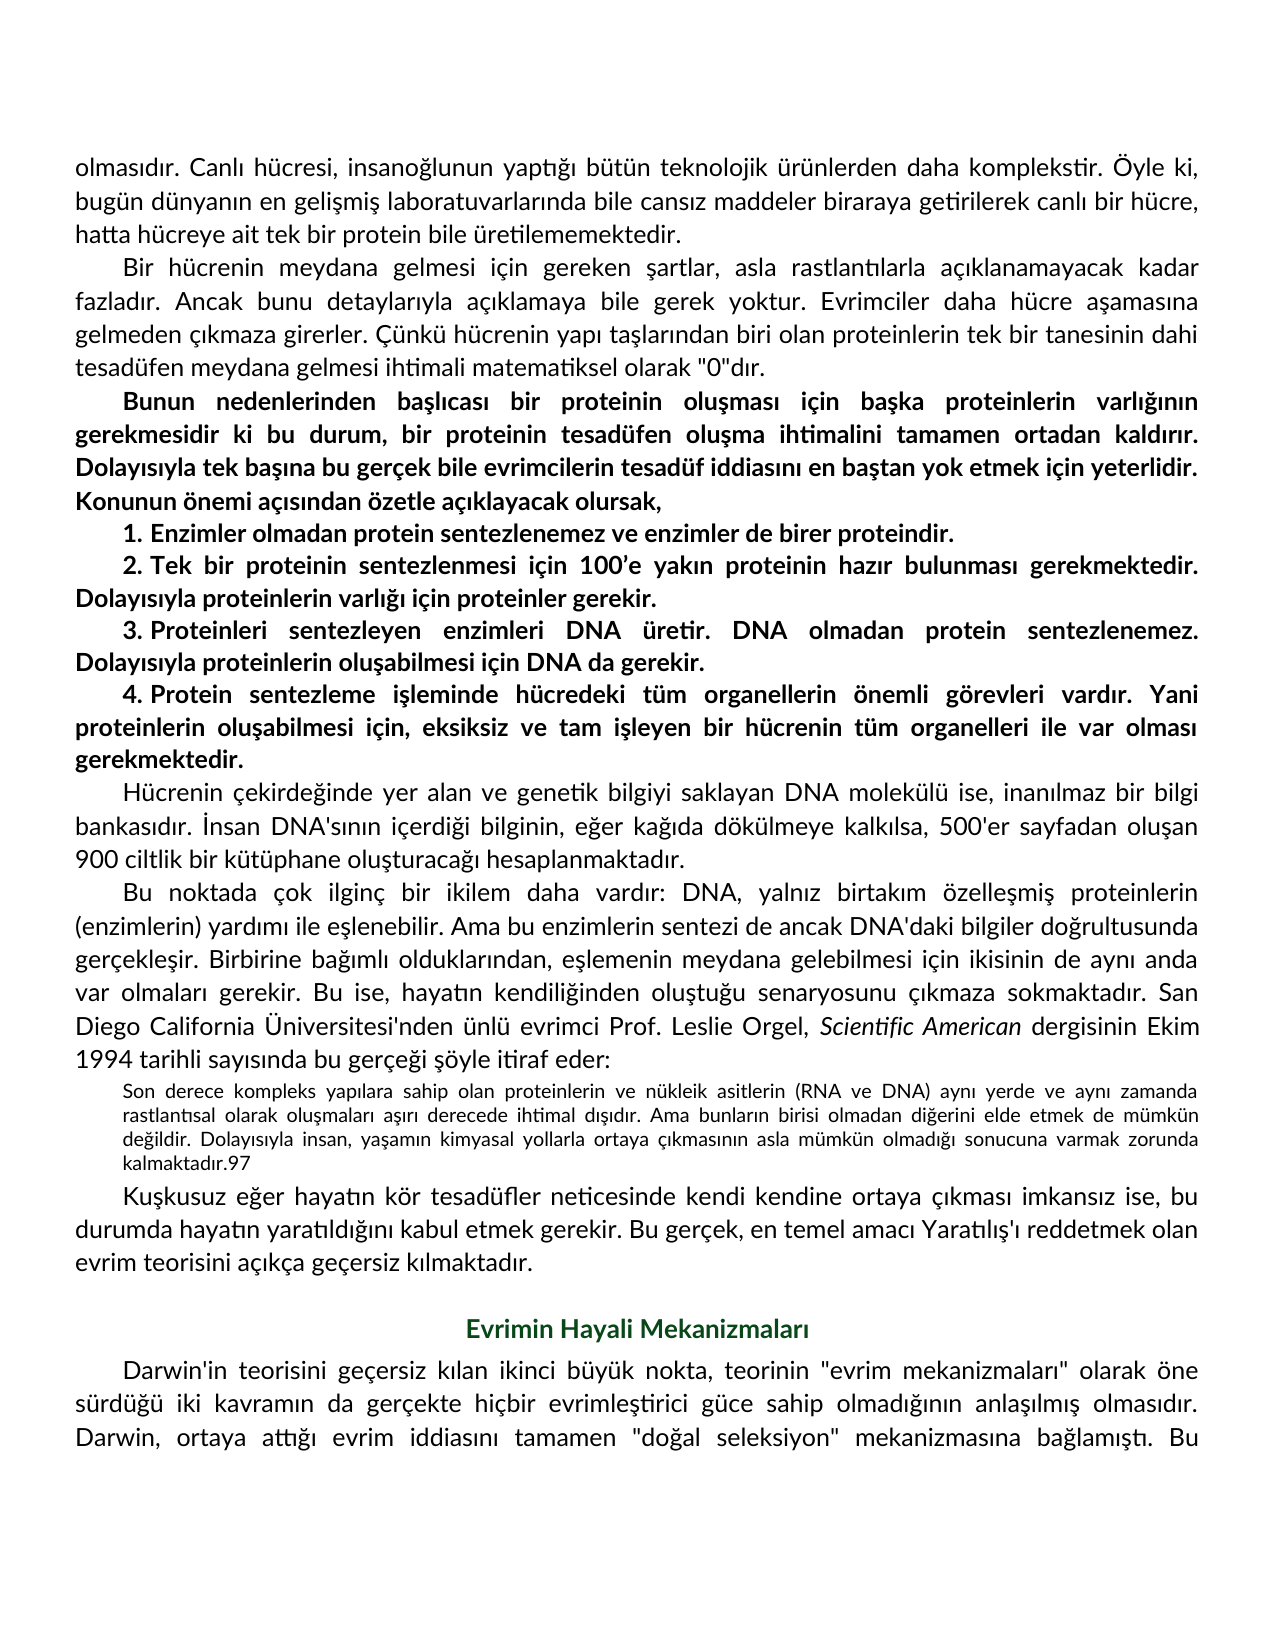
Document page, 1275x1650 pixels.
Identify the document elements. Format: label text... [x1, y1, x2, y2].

text Kuşkusuz eğer hayatın kör tesadüfler neticesinde kendi kendine ortaya çıkması imkansız ise, bu durumda hayatın yaratıldığını kabul etmek gerekir. Bu gerçek, en temel amacı Yaratılış'ı reddetmek olan evrim teorisini açıkça geçersiz kılmaktadır. [75, 1178, 1200, 1278]
text 3. Proteinleri sentezleyen enzimleri DNA üretir. DNA olmadan protein sentezlenemez. Dolayısıyla proteinlerin oluşabilmesi için DNA da gerekir. [75, 613, 1200, 678]
text Hücrenin çekirdeğinde yer alan ve genetik bilgiyi saklayan DNA molekülü ise, inanılmaz bir bilgi bankasıdır. İnsan DNA'sının içerdiği bilginin, eğer kağıda dökülmeye kalkılsa, 500'er sayfadan oluşan 900 ciltlik bir kütüphane oluşturacağı hesaplanmaktadır. [75, 775, 1200, 875]
text 2. Tek bir proteinin sentezlenmesi için 100’e yakın proteinin hazır bulunması gerekmektedir. Dolayısıyla proteinlerin varlığı için proteinler gerekir. [75, 549, 1200, 613]
text 1. Enzimler olmadan protein sentezlenemez ve enzimler de birer proteindir. [75, 517, 1200, 549]
text Darwin'in teorisini geçersiz kılan ikinci büyük nokta, teorinin "evrim mekanizmaları" olarak öne sürdüğü iki kavramın da gerçekte hiçbir evrimleştirici güce sahip olmadığının anlaşılmış olmasıdır. Darwin, ortaya attığı evrim iddiasını tamamen "doğal seleksiyon" mekanizmasına bağlamıştı. Bu [75, 1353, 1200, 1453]
text Bir hücrenin meydana gelmesi için gereken şartlar, asla rastlantılarla açıklanamayacak kadar fazladır. Ancak bunu detaylarıyla açıklamaya bile gerek yoktur. Evrimciler daha hücre aşamasına gelmeden çıkmaza girerler. Çünkü hücrenin yapı taşlarından biri olan proteinlerin tek bir tanesinin dahi tesadüfen meydana gelmesi ihtimali matematiksel olarak "0"dır. [75, 250, 1200, 383]
text Son derece kompleks yapılara sahip olan proteinlerin ve nükleik asitlerin (RNA ve DNA) aynı yerde ve aynı zamanda rastlantısal olarak oluşmaları aşırı derecede ihtimal dışıdır. Ama bunların birisi olmadan diğerini elde etmek de mümkün değildir. Dolayısıyla insan, yaşamın kimyasal yollarla ortaya çıkmasının asla mümkün olmadığı sonucuna varmak zorunda kalmaktadır.97 [122, 1079, 1200, 1174]
text 4. Protein sentezleme işleminde hücredeki tüm organellerin önemli görevleri vardır. Yani proteinlerin oluşabilmesi için, eksiksiz ve tam işleyen bir hücrenin tüm organelleri ile var olması gerekmektedir. [75, 678, 1200, 775]
text Evrimin Hayali Mekanizmaları [75, 1313, 1200, 1344]
text Bunun nedenlerinden başlıcası bir proteinin oluşması için başka proteinlerin varlığının gerekmesidir ki bu durum, bir proteinin tesadüfen oluşma ihtimalini tamamen ortadan kaldırır. Dolayısıyla tek başına bu gerçek bile evrimcilerin tesadüf iddiasını en baştan yok etmek için yeterlidir. Konunun önemi açısından özetle açıklayacak olursak, [75, 383, 1200, 517]
text Bu noktada çok ilginç bir ikilem daha vardır: DNA, yalnız birtakım özelleşmiş proteinlerin (enzimlerin) yardımı ile eşlenebilir. Ama bu enzimlerin sentezi de ancak DNA'daki bilgiler doğrultusunda gerçekleşir. Birbirine bağımlı olduklarından, eşlemenin meydana gelebilmesi için ikisinin de aynı anda var olmaları gerekir. Bu ise, hayatın kendiliğinden oluştuğu senaryosunu çıkmaza sokmaktadır. San Diego California Üniversitesi'nden ünlü evrimci Prof. Leslie Orgel, Scientific American dergisinin Ekim 1994 tarihli sayısında bu gerçeği şöyle itiraf eder: [75, 875, 1200, 1075]
text olmasıdır. Canlı hücresi, insanoğlunun yaptığı bütün teknolojik ürünlerden daha komplekstir. Öyle ki, bugün dünyanın en gelişmiş laboratuvarlarında bile cansız maddeler biraraya getirilerek canlı bir hücre, hatta hücreye ait tek bir protein bile üretilememektedir. [75, 150, 1200, 250]
